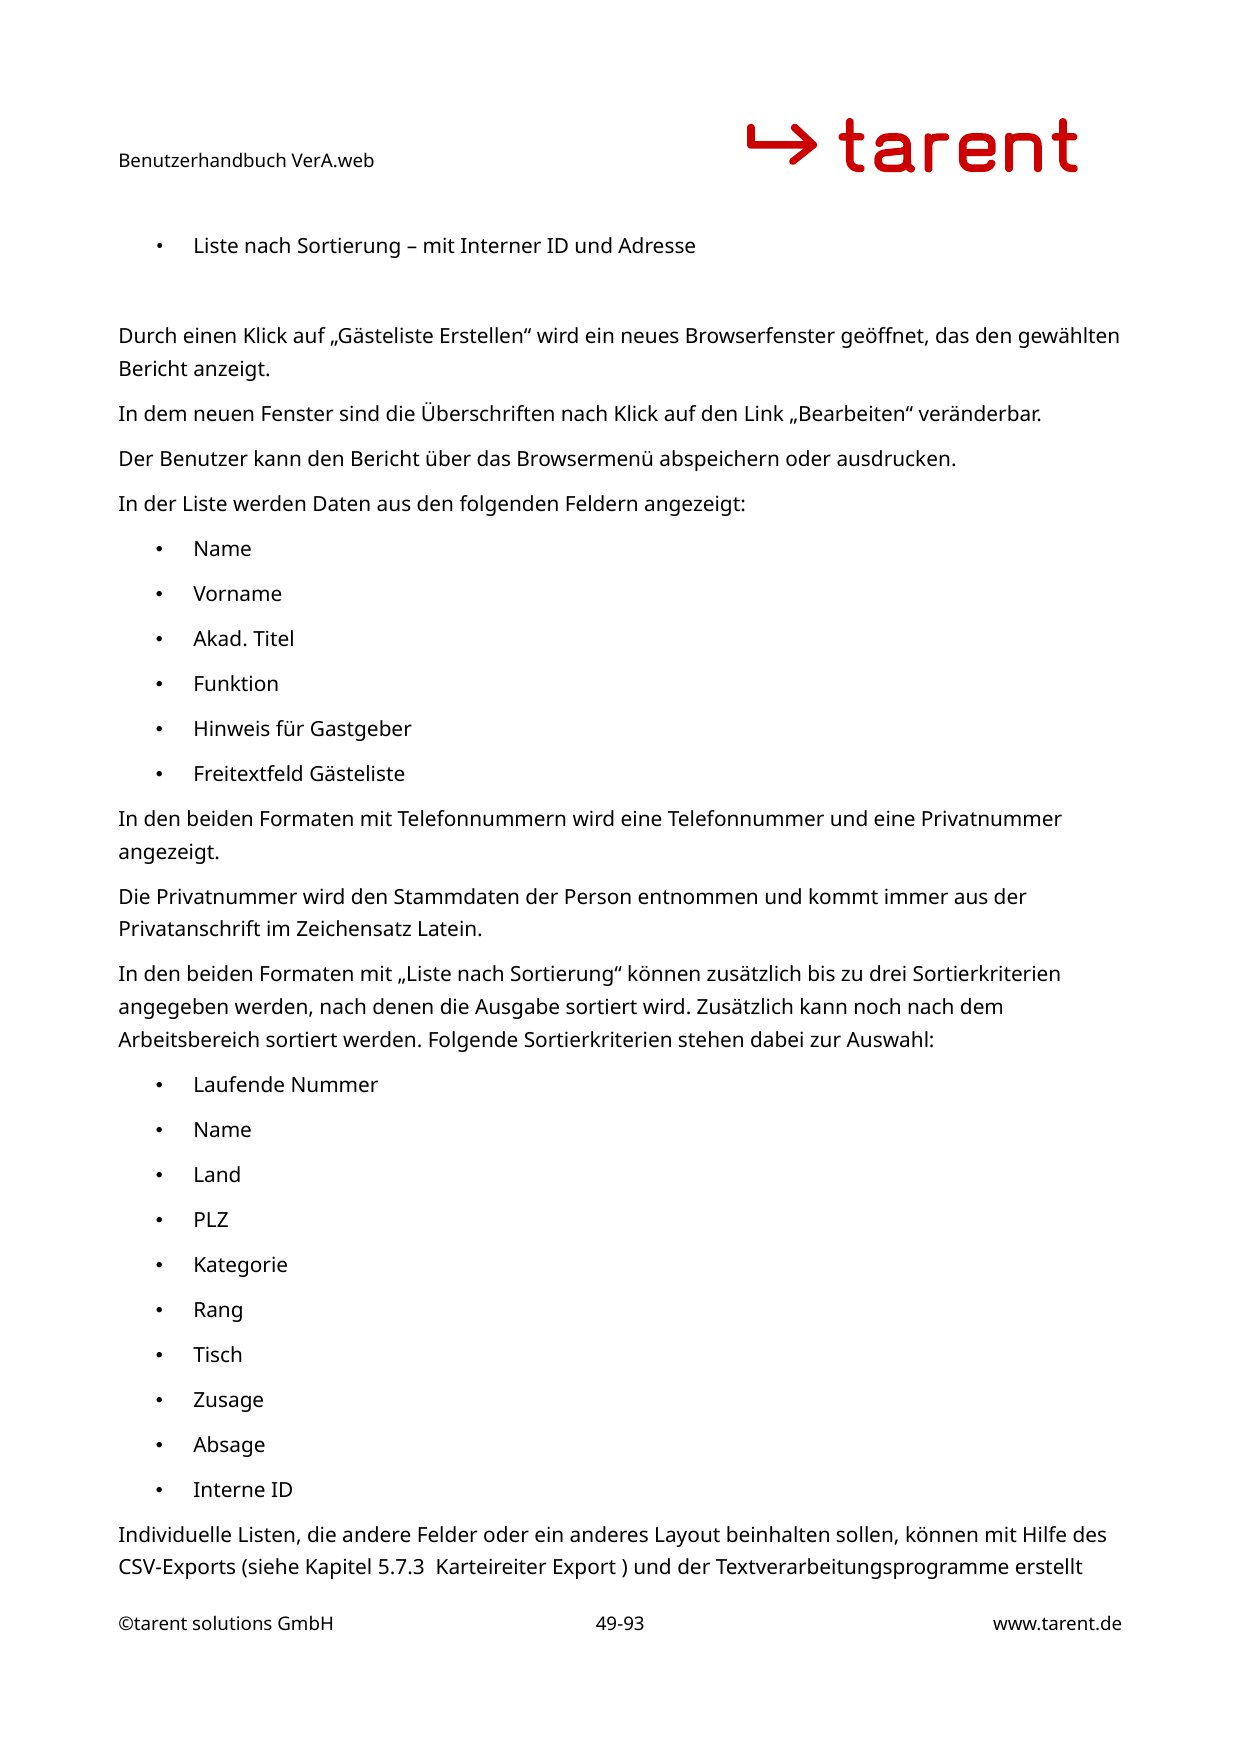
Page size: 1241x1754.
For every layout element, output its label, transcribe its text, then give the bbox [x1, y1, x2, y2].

text Die Privatnummer wird den Stammdaten der Person entnommen und kommt immer aus der Privatanschrift im Zeichensatz Latein. [118, 882, 1122, 943]
list Tisch [156, 1340, 1122, 1368]
text In den beiden Formaten mit Telefonnummern wird eine Telefonnummer und eine Privatnummer angezeigt. [118, 804, 1122, 865]
text In den beiden Formaten mit „Liste nach Sortierung“ können zusätzlich bis zu drei Sortierkriterien angegeben werden, nach denen die Ausgabe sortiert wird. Zusätzlich kann noch nach dem Arbeitsbereich sortiert werden. Folgende Sortierkriterien stehen dabei zur Auswahl: [118, 959, 1122, 1053]
list Absage [156, 1430, 1122, 1458]
list Zusage [156, 1385, 1122, 1413]
list Laufende Nummer [156, 1070, 1122, 1098]
text Der Benutzer kann den Bericht über das Browsermenü abspeichern oder ausdrucken. [118, 444, 1122, 473]
list Freitextfeld Gästeliste [156, 759, 1122, 788]
text Individuelle Listen, die andere Felder oder ein anderes Layout beinhalten sollen, können mit Hilfe des CSV-Exports (siehe Kapitel 5.7.3 Karteireiter Export ) und der Textverarbeitungsprogramme erstellt [118, 1520, 1122, 1581]
list Rang [156, 1295, 1122, 1323]
list Interne ID [156, 1475, 1122, 1503]
list Liste nach Sortierung – mit Interner ID und Adresse [156, 232, 1122, 260]
list Vorname [156, 579, 1122, 608]
list Name [156, 534, 1122, 563]
text In dem neuen Fenster sind die Überschriften nach Klick auf den Link „Bearbeiten“ veränderbar. [118, 399, 1122, 428]
list Name [156, 1115, 1122, 1143]
list Kategorie [156, 1250, 1122, 1278]
list Akad. Titel [156, 624, 1122, 653]
list PLZ [156, 1205, 1122, 1233]
text Durch einen Klick auf „Gästeliste Erstellen“ wird ein neues Browserfenster geöffnet, das den gewählten Bericht anzeigt. [118, 322, 1122, 383]
list Funktion [156, 669, 1122, 698]
list Land [156, 1160, 1122, 1188]
text In der Liste werden Daten aus den folgenden Feldern angezeigt: [118, 489, 1122, 518]
list Hinweis für Gastgeber [156, 714, 1122, 743]
